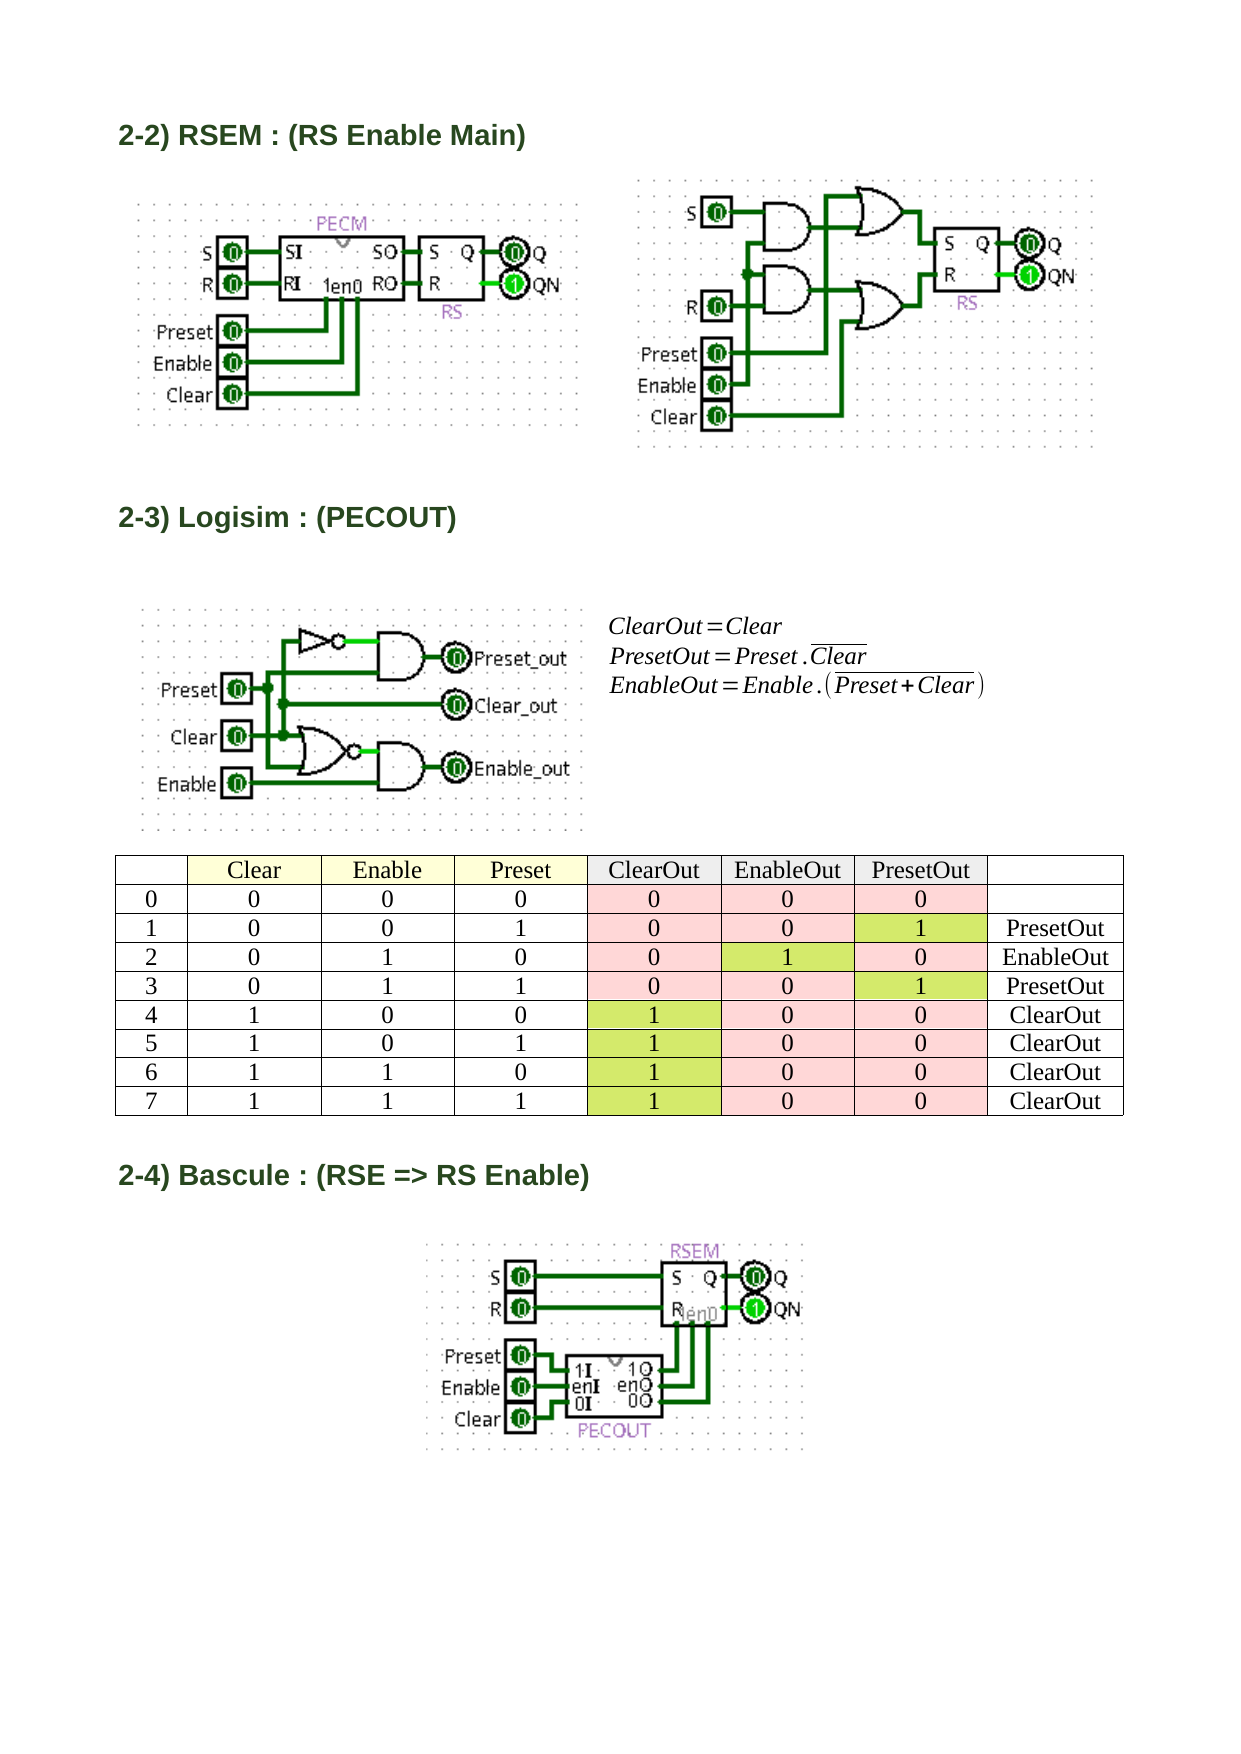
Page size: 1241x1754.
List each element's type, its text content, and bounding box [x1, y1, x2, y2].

subtitle 2-2) RSEM : (RS Enable Main) [118, 118, 1122, 152]
table_cell 1 [322, 972, 454, 999]
table_cell 1 [455, 1087, 587, 1115]
table_cell 0 [188, 972, 321, 999]
picture [627, 177, 1099, 451]
table_cell 0 [855, 943, 987, 971]
table_cell 0 [855, 885, 987, 913]
table_header [988, 856, 1123, 884]
table_cell 1 [588, 1058, 721, 1086]
table_cell 1 [455, 972, 587, 999]
table_cell 0 [855, 1030, 987, 1057]
table_header Enable [322, 856, 454, 884]
table_cell 0 [455, 943, 587, 971]
table_cell 1 [188, 1030, 321, 1057]
table_cell ClearOut [988, 1030, 1123, 1057]
table_cell ClearOut [988, 1058, 1123, 1086]
table_cell PresetOut [988, 914, 1123, 942]
table_cell 0 [455, 1058, 587, 1086]
table_cell 0 [722, 885, 854, 913]
table_cell 0 [455, 885, 587, 913]
table_cell 1 [455, 914, 587, 942]
table_cell 0 [322, 914, 454, 942]
table_header Preset [455, 856, 587, 884]
subtitle 2-4) Bascule : (RSE => RS Enable) [118, 1158, 1122, 1192]
table_cell 0 [855, 1058, 987, 1086]
table_cell 0 [188, 943, 321, 971]
table_cell 1 [188, 1058, 321, 1086]
table_header [116, 856, 187, 884]
table_cell 0 [855, 1087, 987, 1115]
picture [426, 1231, 814, 1455]
table_cell 0 [722, 1058, 854, 1086]
table_cell 7 [116, 1087, 187, 1115]
table_header PresetOut [855, 856, 987, 884]
table_cell 0 [722, 1001, 854, 1028]
picture [139, 601, 587, 831]
table_cell 1 [455, 1030, 587, 1057]
table_cell 0 [722, 1030, 854, 1057]
table_cell 3 [116, 972, 187, 999]
table_cell 1 [855, 972, 987, 999]
table_cell 1 [855, 914, 987, 942]
table_cell 0 [322, 1001, 454, 1028]
table_cell 0 [855, 1001, 987, 1028]
table_cell 1 [188, 1087, 321, 1115]
table_cell 0 [722, 972, 854, 999]
table_header EnableOut [722, 856, 854, 884]
table_cell 0 [722, 914, 854, 942]
table_cell 0 [322, 1030, 454, 1057]
table_cell 0 [455, 1001, 587, 1028]
table_cell 6 [116, 1058, 187, 1086]
table_cell 0 [588, 885, 721, 913]
table_cell [988, 885, 1123, 913]
table_cell 2 [116, 943, 187, 971]
table_header ClearOut [588, 856, 721, 884]
table_cell 0 [588, 943, 721, 971]
table_cell 1 [722, 943, 854, 971]
table_cell 0 [588, 972, 721, 999]
table_cell 1 [188, 1001, 321, 1028]
table_cell 1 [588, 1087, 721, 1115]
table_cell 0 [188, 885, 321, 913]
table_cell 0 [722, 1087, 854, 1115]
table_cell PresetOut [988, 972, 1123, 999]
table_cell 1 [588, 1001, 721, 1028]
subtitle 2-3) Logisim : (PECOUT) [118, 165, 1122, 533]
table_cell 4 [116, 1001, 187, 1028]
table_cell 0 [588, 914, 721, 942]
picture [127, 202, 587, 434]
table_cell 1 [322, 1087, 454, 1115]
table_cell 0 [188, 914, 321, 942]
table_cell EnableOut [988, 943, 1123, 971]
table_cell ClearOut [988, 1001, 1123, 1028]
table_cell 1 [322, 1058, 454, 1086]
table_header Clear [188, 856, 321, 884]
table_cell 5 [116, 1030, 187, 1057]
table_cell 1 [116, 914, 187, 942]
table_cell 0 [322, 885, 454, 913]
table_cell 1 [588, 1030, 721, 1057]
table_cell ClearOut [988, 1087, 1123, 1115]
table_cell 1 [322, 943, 454, 971]
table_cell 0 [116, 885, 187, 913]
